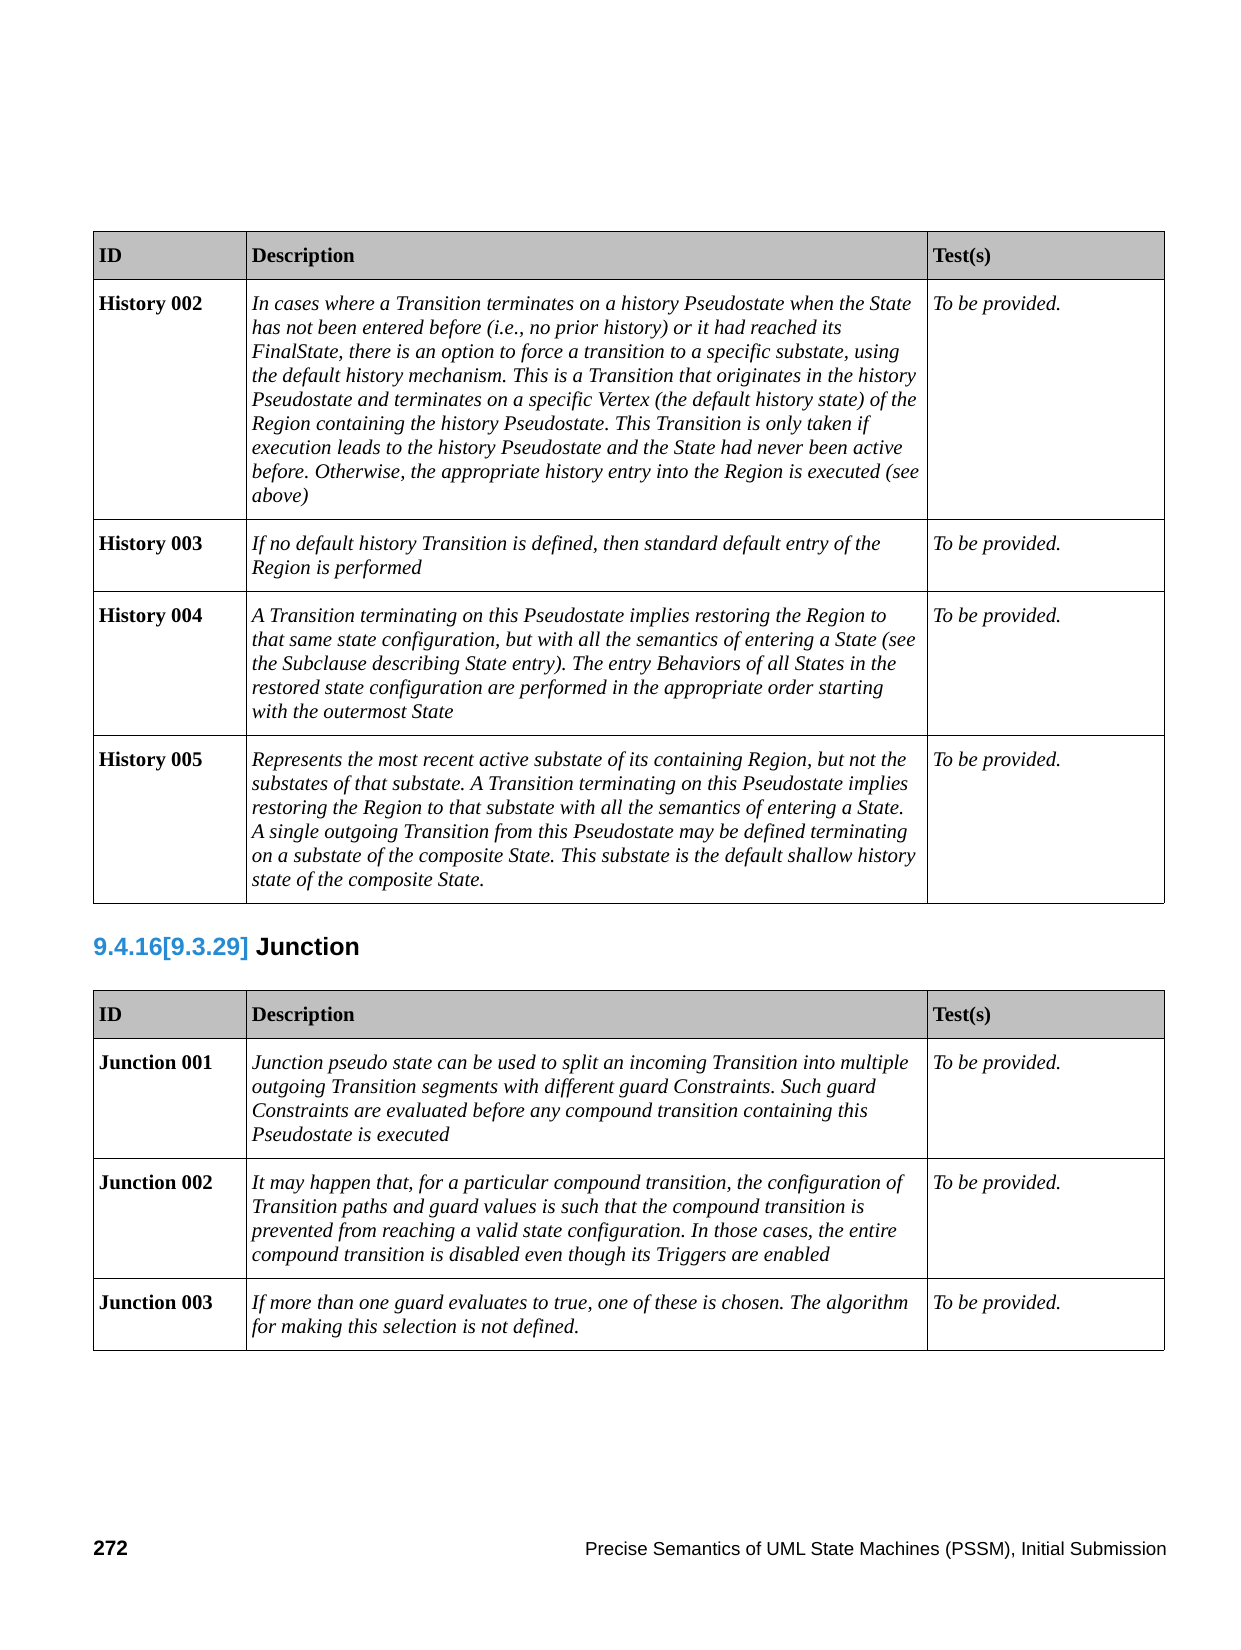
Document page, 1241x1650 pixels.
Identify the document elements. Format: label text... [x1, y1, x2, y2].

table_cell To be provided. [928, 280, 1164, 519]
table_cell To be provided. [928, 736, 1164, 903]
table_cell To be provided. [928, 1279, 1164, 1349]
table_cell To be provided. [928, 592, 1164, 735]
table_header Test(s) [928, 232, 1164, 279]
table_header Description [247, 991, 927, 1038]
table_header Test(s) [928, 991, 1164, 1038]
table_cell If no default history Transition is defined, then standard default entry of the Region is performed [247, 520, 927, 591]
table_cell Junction 003 [94, 1279, 246, 1349]
table_header Description [247, 232, 927, 279]
table_cell It may happen that, for a particular compound transition, the configuration of Transition paths and guard values is such that the compound transition is prevented from reaching a valid state configuration. In those cases, the entire compound transition is disabled even though its Triggers are enabled [247, 1159, 927, 1278]
table_cell If more than one guard evaluates to true, one of these is chosen. The algorithm for making this selection is not defined. [247, 1279, 927, 1349]
table_cell Represents the most recent active substate of its containing Region, but not the substates of that substate. A Transition terminating on this Pseudostate implies restoring the Region to that substate with all the semantics of entering a State. A single outgoing Transition from this Pseudostate may be defined terminating on a substate of the composite State. This substate is the default shallow history state of the composite State. [247, 736, 927, 903]
table_cell History 005 [94, 736, 246, 903]
table_cell Junction pseudo state can be used to split an incoming Transition into multiple outgoing Transition segments with different guard Constraints. Such guard Constraints are evaluated before any compound transition containing this Pseudostate is executed [247, 1039, 927, 1158]
table_cell History 002 [94, 280, 246, 519]
table_cell A Transition terminating on this Pseudostate implies restoring the Region to that same state configuration, but with all the semantics of entering a State (see the Subclause describing State entry). The entry Behaviors of all States in the restored state configuration are performed in the appropriate order starting with the outermost State [247, 592, 927, 735]
table_cell In cases where a Transition terminates on a history Pseudostate when the State has not been entered before (i.e., no prior history) or it had reached its FinalState, there is an option to force a transition to a specific substate, using the default history mechanism. This is a Transition that originates in the history Pseudostate and terminates on a specific Vertex (the default history state) of the Region containing the history Pseudostate. This Transition is only taken if execution leads to the history Pseudostate and the State had never been active before. Otherwise, the appropriate history entry into the Region is executed (see above) [247, 280, 927, 519]
table_cell To be provided. [928, 520, 1164, 591]
table_cell To be provided. [928, 1039, 1164, 1158]
table_cell To be provided. [928, 1159, 1164, 1278]
table_cell Junction 002 [94, 1159, 246, 1278]
table_header ID [94, 232, 246, 279]
subtitle Junction [93, 932, 1164, 961]
table_cell History 003 [94, 520, 246, 591]
table_cell Junction 001 [94, 1039, 246, 1158]
table_cell History 004 [94, 592, 246, 735]
table_header ID [94, 991, 246, 1038]
